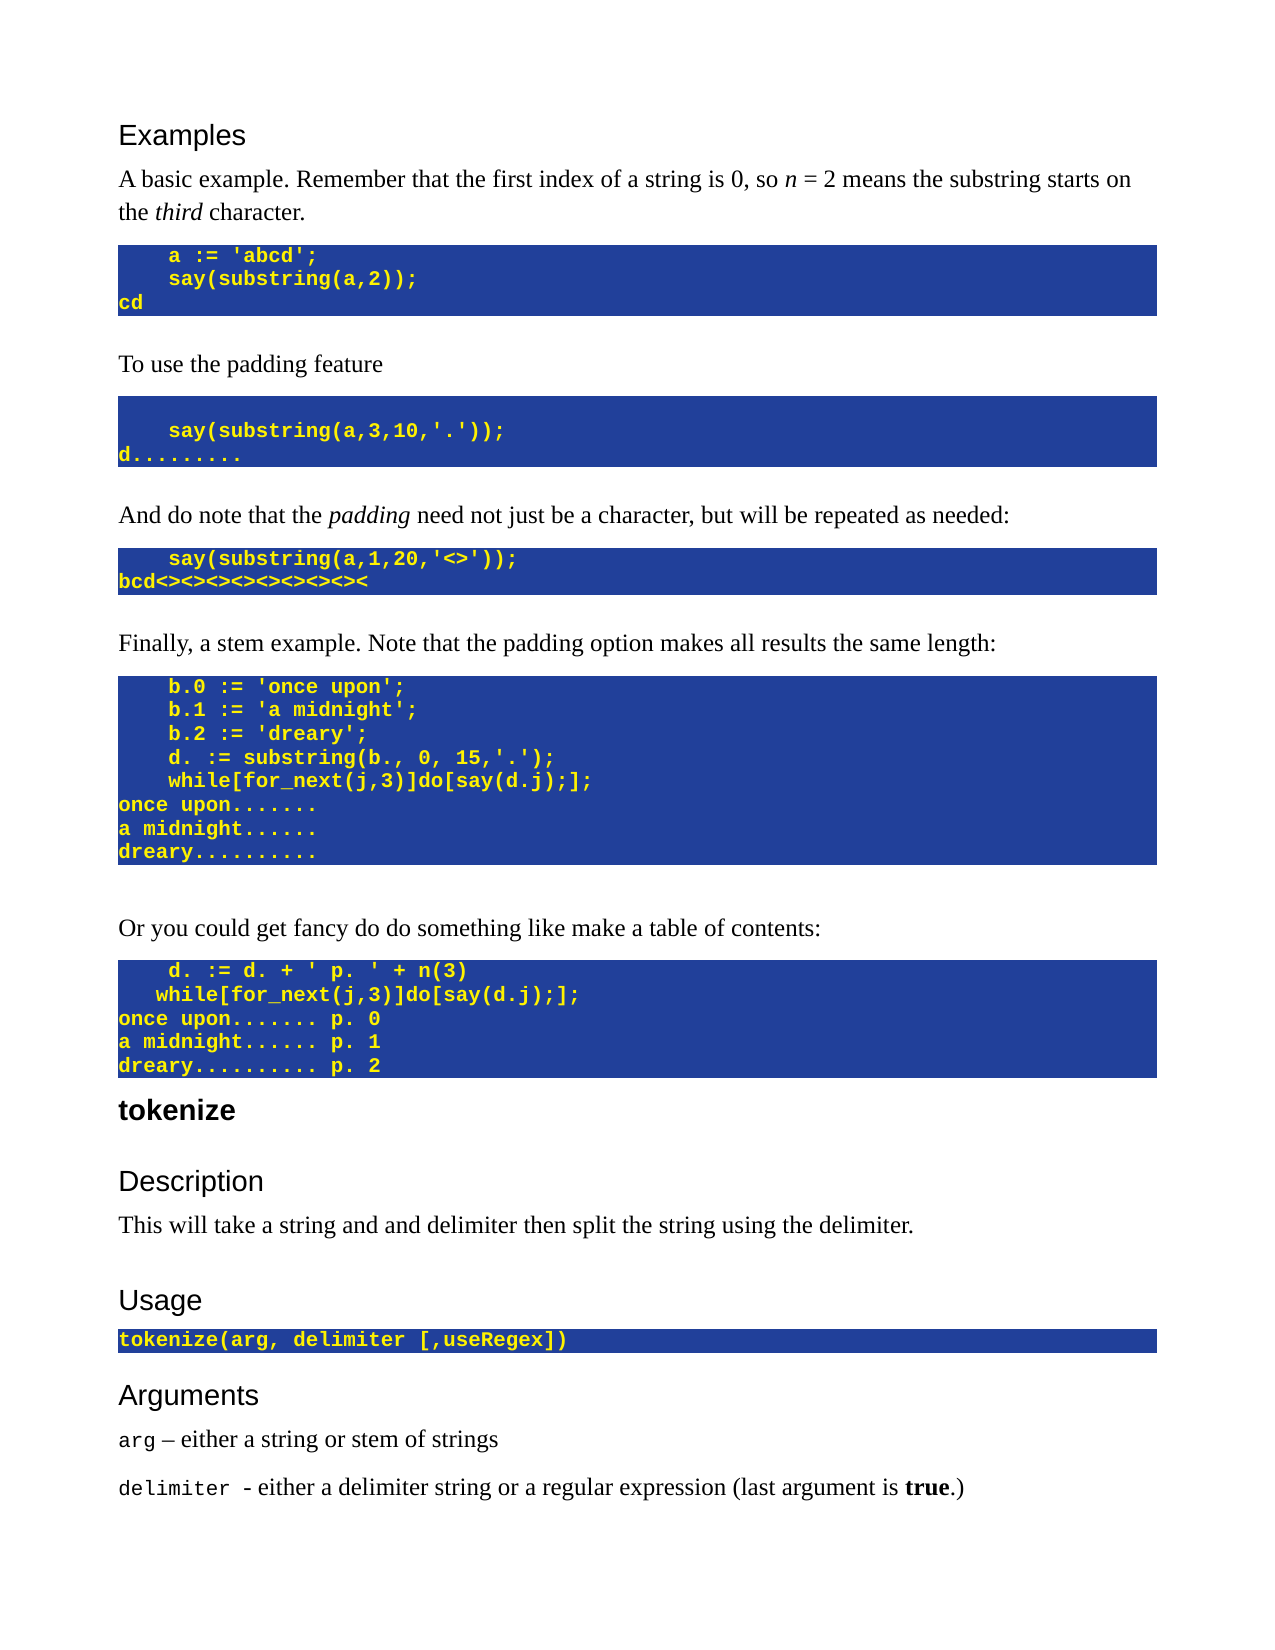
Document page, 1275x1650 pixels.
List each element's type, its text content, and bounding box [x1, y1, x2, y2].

text And do note that the padding need not just be a character, but will be repeated as needed: [118, 467, 1157, 529]
text arg – either a string or stem of strings [118, 1424, 1157, 1453]
text say(substring(a,2)); [118, 268, 1157, 292]
text d......... [118, 444, 1157, 467]
text d. := d. + ' p. ' + n(3) [118, 960, 1157, 984]
text cd [118, 292, 1157, 316]
subtitle Examples [118, 118, 1157, 152]
text b.2 := 'dreary'; [118, 723, 1157, 747]
subtitle tokenize [118, 1093, 1157, 1127]
text say(substring(a,3,10,'.')); [118, 420, 1157, 444]
text bcd<><><><><><><><>< [118, 572, 1157, 595]
text b.0 := 'once upon'; [118, 676, 1157, 699]
text once upon....... p. 0 [118, 1007, 1157, 1031]
text dreary.......... [118, 841, 1157, 865]
text delimiter - either a delimiter string or a regular expression (last argument is true.) [118, 1472, 1157, 1502]
text To use the padding feature [118, 316, 1157, 377]
text dreary.......... p. 2 [118, 1055, 1157, 1078]
text A basic example. Remember that the first index of a string is 0, so n = 2 means the substring starts on the third character. [118, 164, 1157, 226]
text a midnight...... [118, 818, 1157, 841]
text a := 'abcd'; [118, 245, 1157, 268]
text Finally, a stem example. Note that the padding option makes all results the same length: [118, 595, 1157, 657]
text while[for_next(j,3)]do[say(d.j);]; [118, 770, 1157, 794]
text This will take a string and and delimiter then split the string using the delimiter. [118, 1210, 1157, 1239]
text Or you could get fancy do do something like make a table of contents: [118, 913, 1157, 941]
text b.1 := 'a midnight'; [118, 699, 1157, 723]
text once upon....... [118, 794, 1157, 818]
text tokenize(arg, delimiter [,useRegex]) [118, 1329, 1157, 1353]
subtitle Arguments [118, 1378, 1157, 1411]
text a midnight...... p. 1 [118, 1031, 1157, 1055]
text say(substring(a,1,20,'<>')); [118, 548, 1157, 572]
text d. := substring(b., 0, 15,'.'); [118, 747, 1157, 770]
subtitle Description [118, 1164, 1157, 1198]
subtitle Usage [118, 1283, 1157, 1316]
text while[for_next(j,3)]do[say(d.j);]; [118, 984, 1157, 1007]
